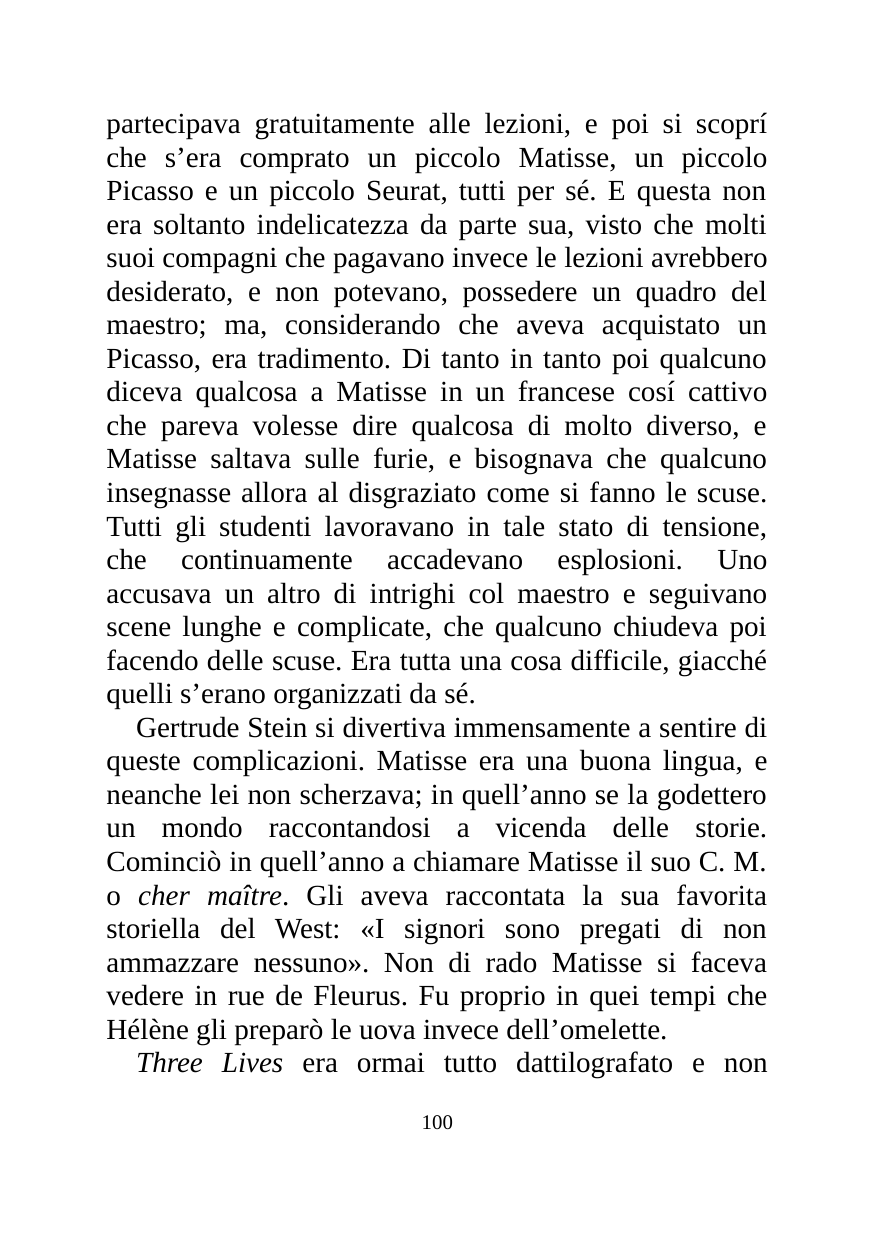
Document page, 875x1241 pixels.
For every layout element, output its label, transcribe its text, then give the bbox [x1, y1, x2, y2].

text Gertrude Stein si divertiva immensamente a sentire di queste complicazioni. Matisse era una buona lingua, e neanche lei non scherzava; in quell’anno se la godettero un mondo raccontandosi a vicenda delle storie. Cominciò in quell’anno a chiamare Matisse il suo C. M. o cher maître. Gli aveva raccontata la sua favorita storiella del West: «I signori sono pregati di non ammazzare nessuno». Non di rado Matisse si faceva vedere in rue de Fleurus. Fu proprio in quei tempi che Hélène gli preparò le uova invece dell’omelette. [106, 710, 768, 1045]
text partecipava gratuitamente alle lezioni, e poi si scoprí che s’era comprato un piccolo Matisse, un piccolo Picasso e un piccolo Seurat, tutti per sé. E questa non era soltanto indelicatezza da parte sua, visto che molti suoi compagni che pagavano invece le lezioni avrebbero desiderato, e non potevano, possedere un quadro del maestro; ma, considerando che aveva acquistato un Picasso, era tradimento. Di tanto in tanto poi qualcuno diceva qualcosa a Matisse in un francese cosí cattivo che pareva volesse dire qualcosa di molto diverso, e Matisse saltava sulle furie, e bisognava che qualcuno insegnasse allora al disgraziato come si fanno le scuse. Tutti gli studenti lavoravano in tale stato di tensione, che continuamente accadevano esplosioni. Uno accusava un altro di intrighi col maestro e seguivano scene lunghe e complicate, che qualcuno chiudeva poi facendo delle scuse. Era tutta una cosa difficile, giacché quelli s’erano organizzati da sé. [106, 106, 768, 710]
text Three Lives era ormai tutto dattilografato e non [106, 1045, 768, 1079]
